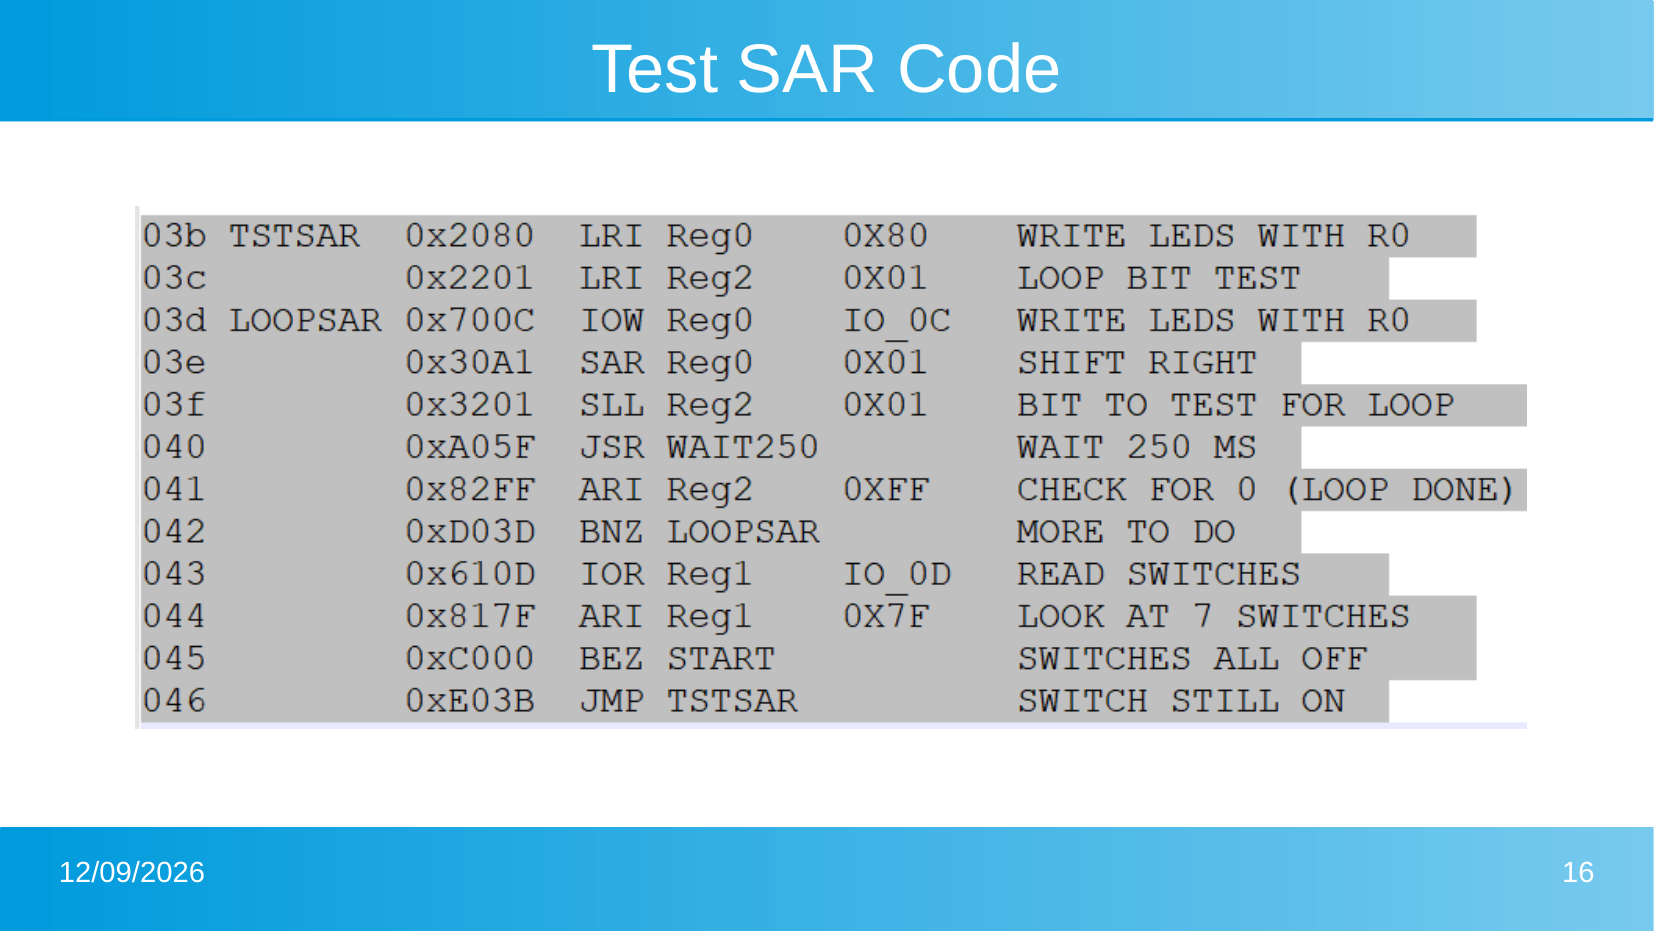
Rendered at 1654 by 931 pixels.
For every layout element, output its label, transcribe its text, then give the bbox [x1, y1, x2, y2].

picture [135, 206, 1527, 729]
title Test SAR Code [59, 29, 1595, 108]
